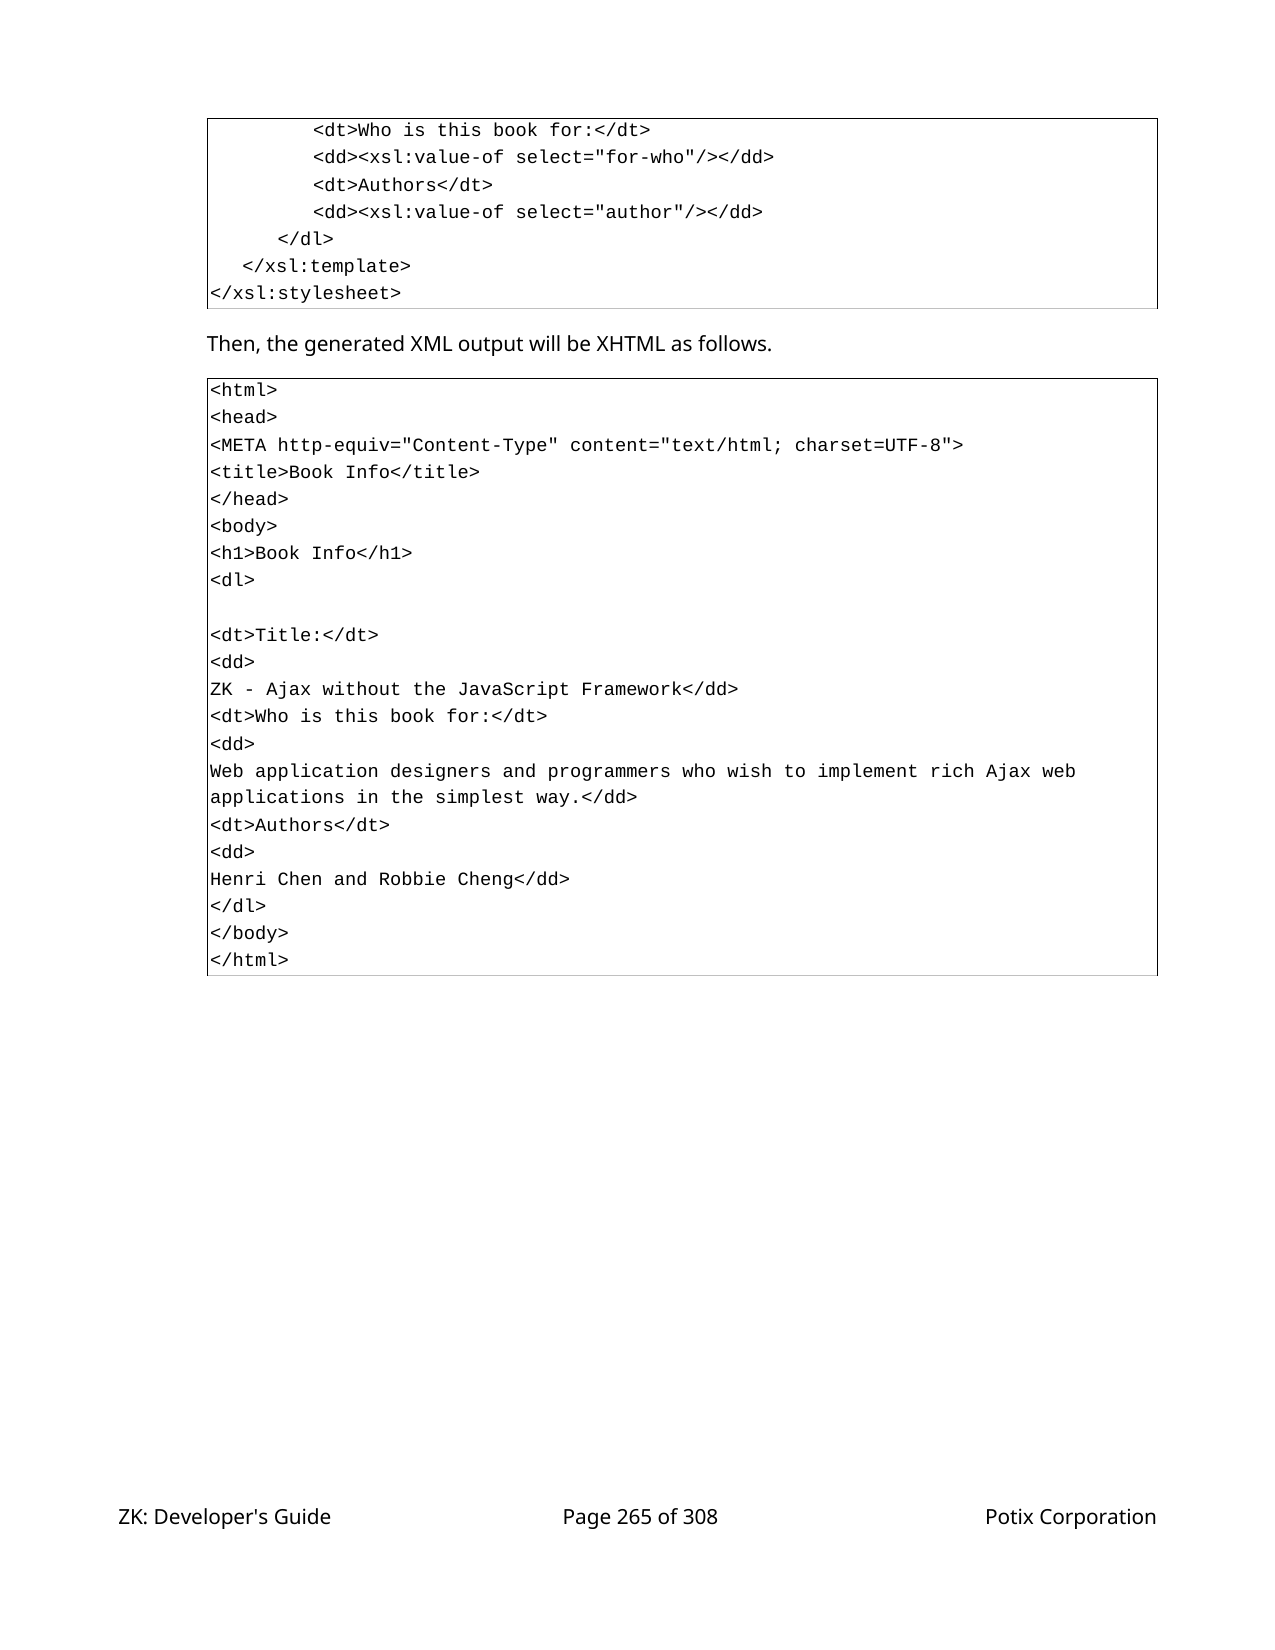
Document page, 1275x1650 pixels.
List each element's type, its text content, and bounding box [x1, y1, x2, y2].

text </dl> [208, 894, 1157, 918]
text </xsl:stylesheet> [208, 281, 1157, 308]
text </xsl:template> [208, 254, 1157, 278]
text </html> [208, 948, 1157, 975]
text <dd> [208, 731, 1157, 756]
text ZK - Ajax without the JavaScript Framework</dd> [208, 677, 1157, 701]
text <dt>Title:</dt> [208, 623, 1157, 647]
text </head> [208, 487, 1157, 511]
text <body> [208, 514, 1157, 538]
text <h1>Book Info</h1> [208, 541, 1157, 565]
text <title>Book Info</title> [208, 459, 1157, 484]
text <dd><xsl:value-of select="for-who"/></dd> [208, 145, 1157, 169]
text <dt>Authors</dt> [208, 812, 1157, 837]
text <dt>Who is this book for:</dt> [208, 704, 1157, 728]
text <dt>Authors</dt> [208, 172, 1157, 197]
text Henri Chen and Robbie Cheng</dd> [208, 867, 1157, 891]
text Then, the generated XML output will be XHTML as follows. [207, 329, 1157, 357]
text <META http-equiv="Content-Type" content="text/html; charset=UTF-8"> [208, 432, 1157, 457]
text <dl> [208, 568, 1157, 593]
text <head> [208, 405, 1157, 429]
text </body> [208, 921, 1157, 945]
text Web application designers and programmers who wish to implement rich Ajax web applications in the simplest way.</dd> [208, 759, 1157, 809]
text </dl> [208, 227, 1157, 251]
text <html> [208, 379, 1157, 402]
text <dt>Who is this book for:</dt> [208, 119, 1157, 142]
text <dd> [208, 650, 1157, 674]
text <dd><xsl:value-of select="author"/></dd> [208, 200, 1157, 224]
text <dd> [208, 839, 1157, 864]
